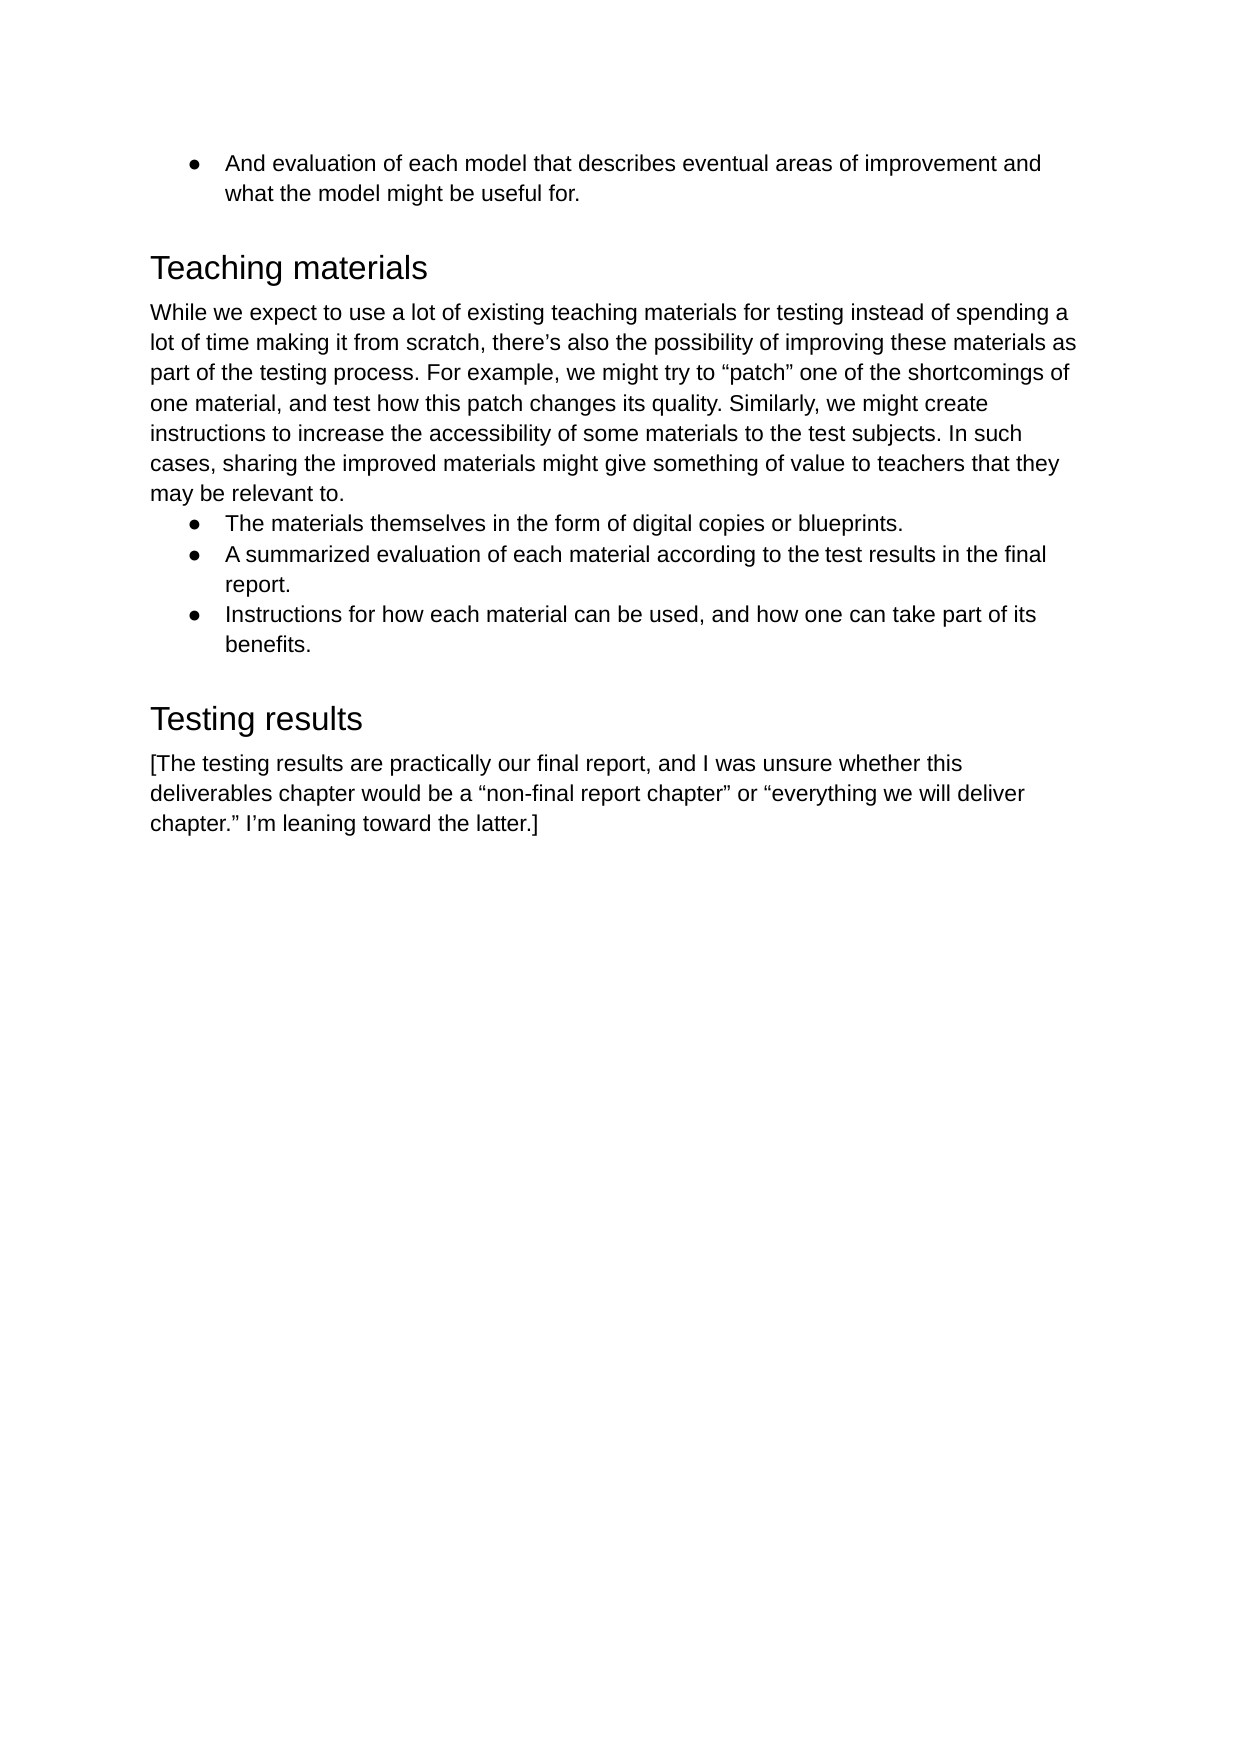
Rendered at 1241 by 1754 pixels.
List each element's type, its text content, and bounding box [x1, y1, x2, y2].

subtitle Teaching materials [150, 248, 1090, 286]
list Instructions for how each material can be used, and how one can take part of its benefits. [187, 601, 1090, 657]
subtitle Testing results [150, 699, 1090, 737]
text While we expect to use a lot of existing teaching materials for testing instead of spending a lot of time making it from scratch, there’s also the possibility of improving these materials as part of the testing process. For example, we might try to “patch” one of the shortcomings of one material, and test how this patch changes its quality. Similarly, we might create instructions to increase the accessibility of some materials to the test subjects. In such cases, sharing the improved materials might give something of value to teachers that they may be relevant to. [150, 299, 1090, 506]
list A summarized evaluation of each material according to the test results in the final report. [187, 541, 1090, 597]
list The materials themselves in the form of digital copies or blueprints. [187, 510, 1090, 537]
list And evaluation of each model that describes eventual areas of improvement and what the model might be useful for. [187, 150, 1090, 207]
text [The testing results are practically our final report, and I was unsure whether this deliverables chapter would be a “non-final report chapter” or “everything we will deliver chapter.” I’m leaning toward the latter.] [150, 750, 1090, 837]
